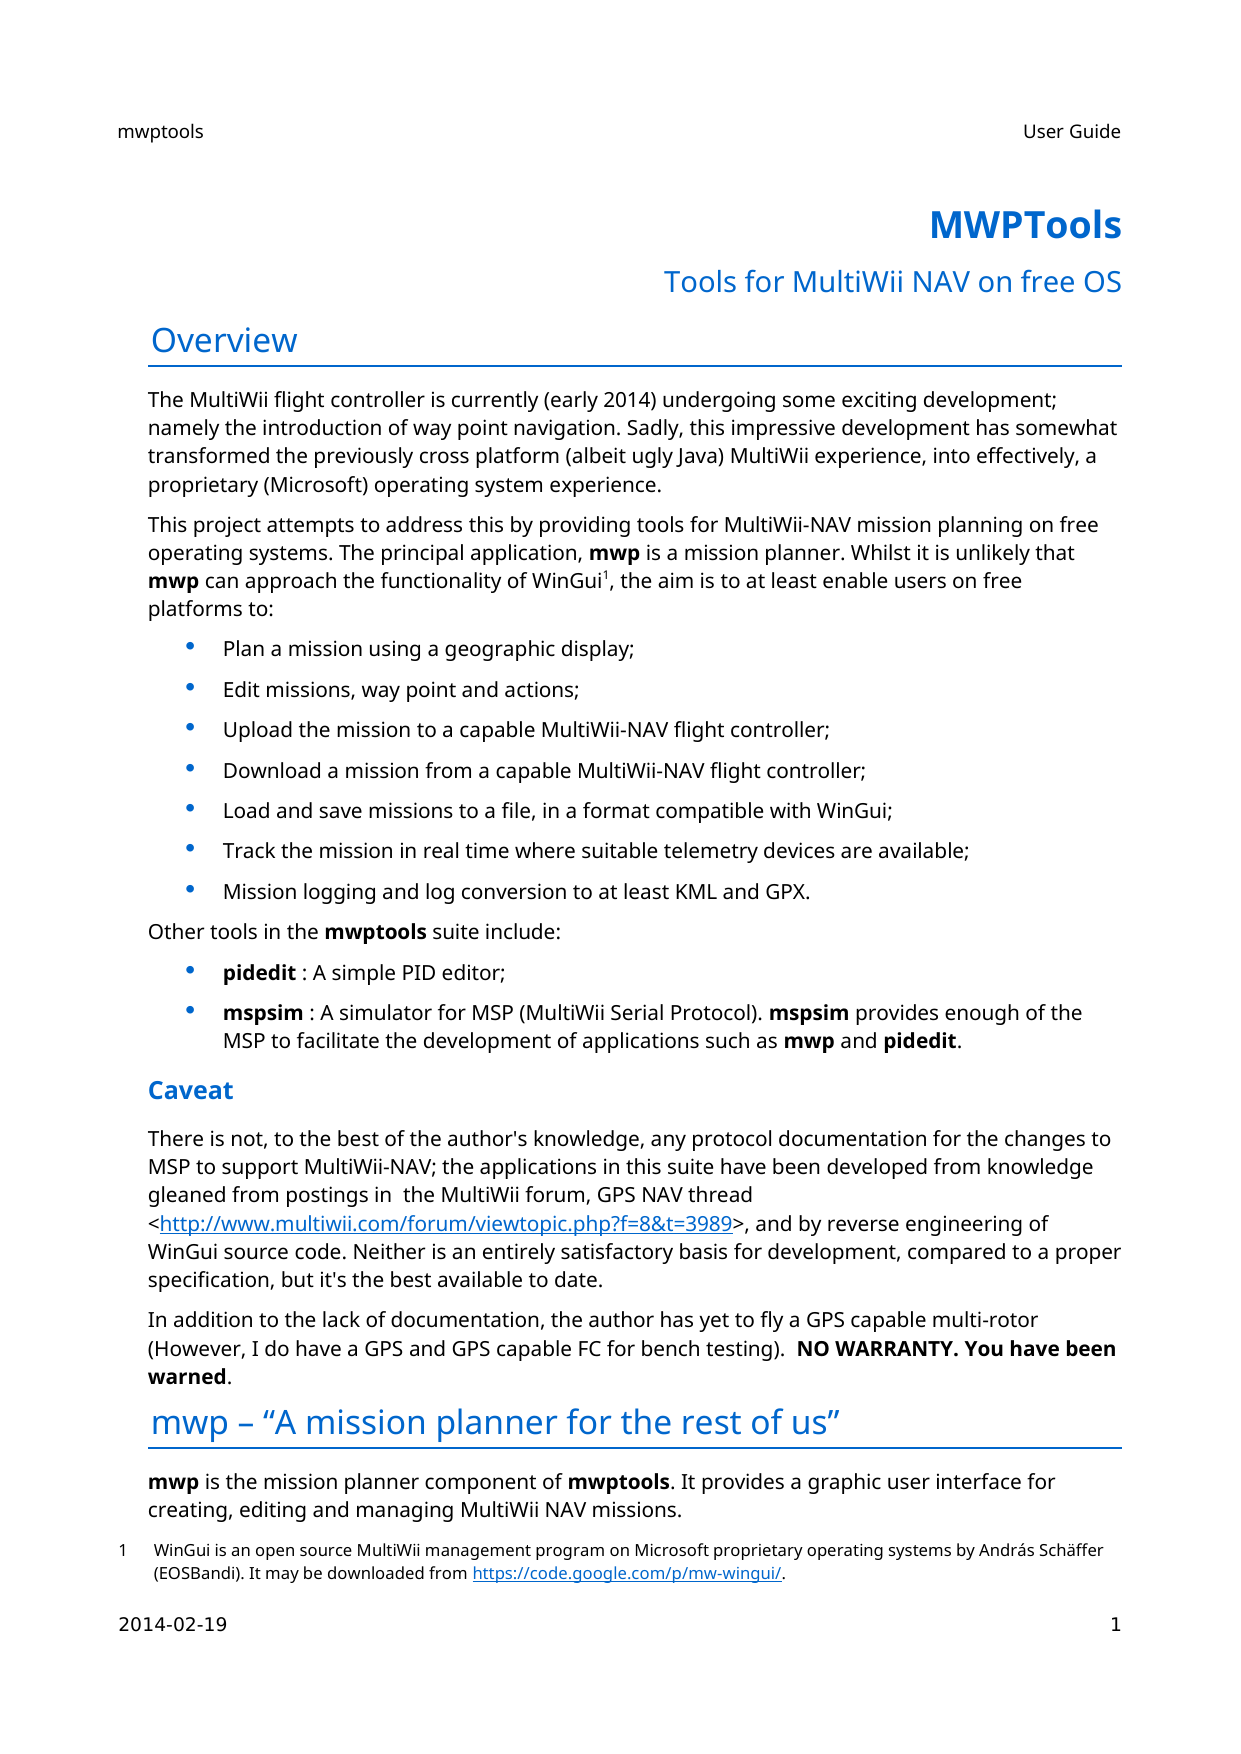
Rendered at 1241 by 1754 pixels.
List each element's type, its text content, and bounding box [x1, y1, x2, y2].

list There is not, to the best of the author's knowledge, any protocol documentation for the changes to MSP to support MultiWii-NAV; the applications in this suite have been developed from knowledge gleaned from postings in the MultiWii forum, GPS NAV thread <http://www.multiwii.com/forum/viewtopic.php?f=8&t=3989>, and by reverse engineering of WinGui source code. Neither is an entirely satisfactory basis for development, compared to a proper specification, but it's the best available to date. [148, 1124, 1122, 1293]
subtitle mwp – “A mission planner for the rest of us” [148, 1396, 1122, 1447]
list mspsim : A simulator for MSP (MultiWii Serial Protocol). mspsim provides enough of the MSP to facilitate the development of applications such as mwp and pidedit. [185, 998, 1122, 1055]
text WinGui is an open source MultiWii management program on Microsoft proprietary operating systems by András Schäffer (EOSBandi). It may be downloaded from https://code.google.com/p/mw-wingui/. [118, 1538, 1122, 1584]
list Upload the mission to a capable MultiWii-NAV flight controller; [185, 715, 1122, 744]
list Other tools in the mwptools suite include: [148, 917, 1122, 946]
title MWPTools [118, 198, 1122, 249]
list pidedit : A simple PID editor; [185, 958, 1122, 986]
subtitle Caveat [148, 1072, 1122, 1106]
list Track the mission in real time where suitable telemetry devices are available; [185, 837, 1122, 865]
list Load and save missions to a file, in a format compatible with WinGui; [185, 796, 1122, 825]
subtitle Tools for MultiWii NAV on free OS [118, 262, 1122, 301]
list In addition to the lack of documentation, the author has yet to fly a GPS capable multi-rotor (However, I do have a GPS and GPS capable FC for bench testing). NO WARRANTY. You have been warned. [148, 1305, 1122, 1390]
list Download a mission from a capable MultiWii-NAV flight controller; [185, 756, 1122, 784]
text This project attempts to address this by providing tools for MultiWii-NAV mission planning on free operating systems. The principal application, mwp is a mission planner. Whilst it is unlikely that mwp can approach the functionality of WinGui, the aim is to at least enable users on free platforms to: [148, 510, 1122, 623]
list Plan a mission using a geographic display; [185, 634, 1122, 663]
text mwp is the mission planner component of mwptools. It provides a graphic user interface for creating, editing and managing MultiWii NAV missions. [148, 1467, 1122, 1524]
list Edit missions, way point and actions; [185, 675, 1122, 703]
text The MultiWii flight controller is currently (early 2014) undergoing some exciting development; namely the introduction of way point navigation. Sadly, this impressive development has somewhat transformed the previously cross platform (albeit ugly Java) MultiWii experience, into effectively, a proprietary (Microsoft) operating system experience. [148, 385, 1122, 498]
list Mission logging and log conversion to at least KML and GPX. [185, 877, 1122, 906]
subtitle Overview [148, 314, 1122, 365]
